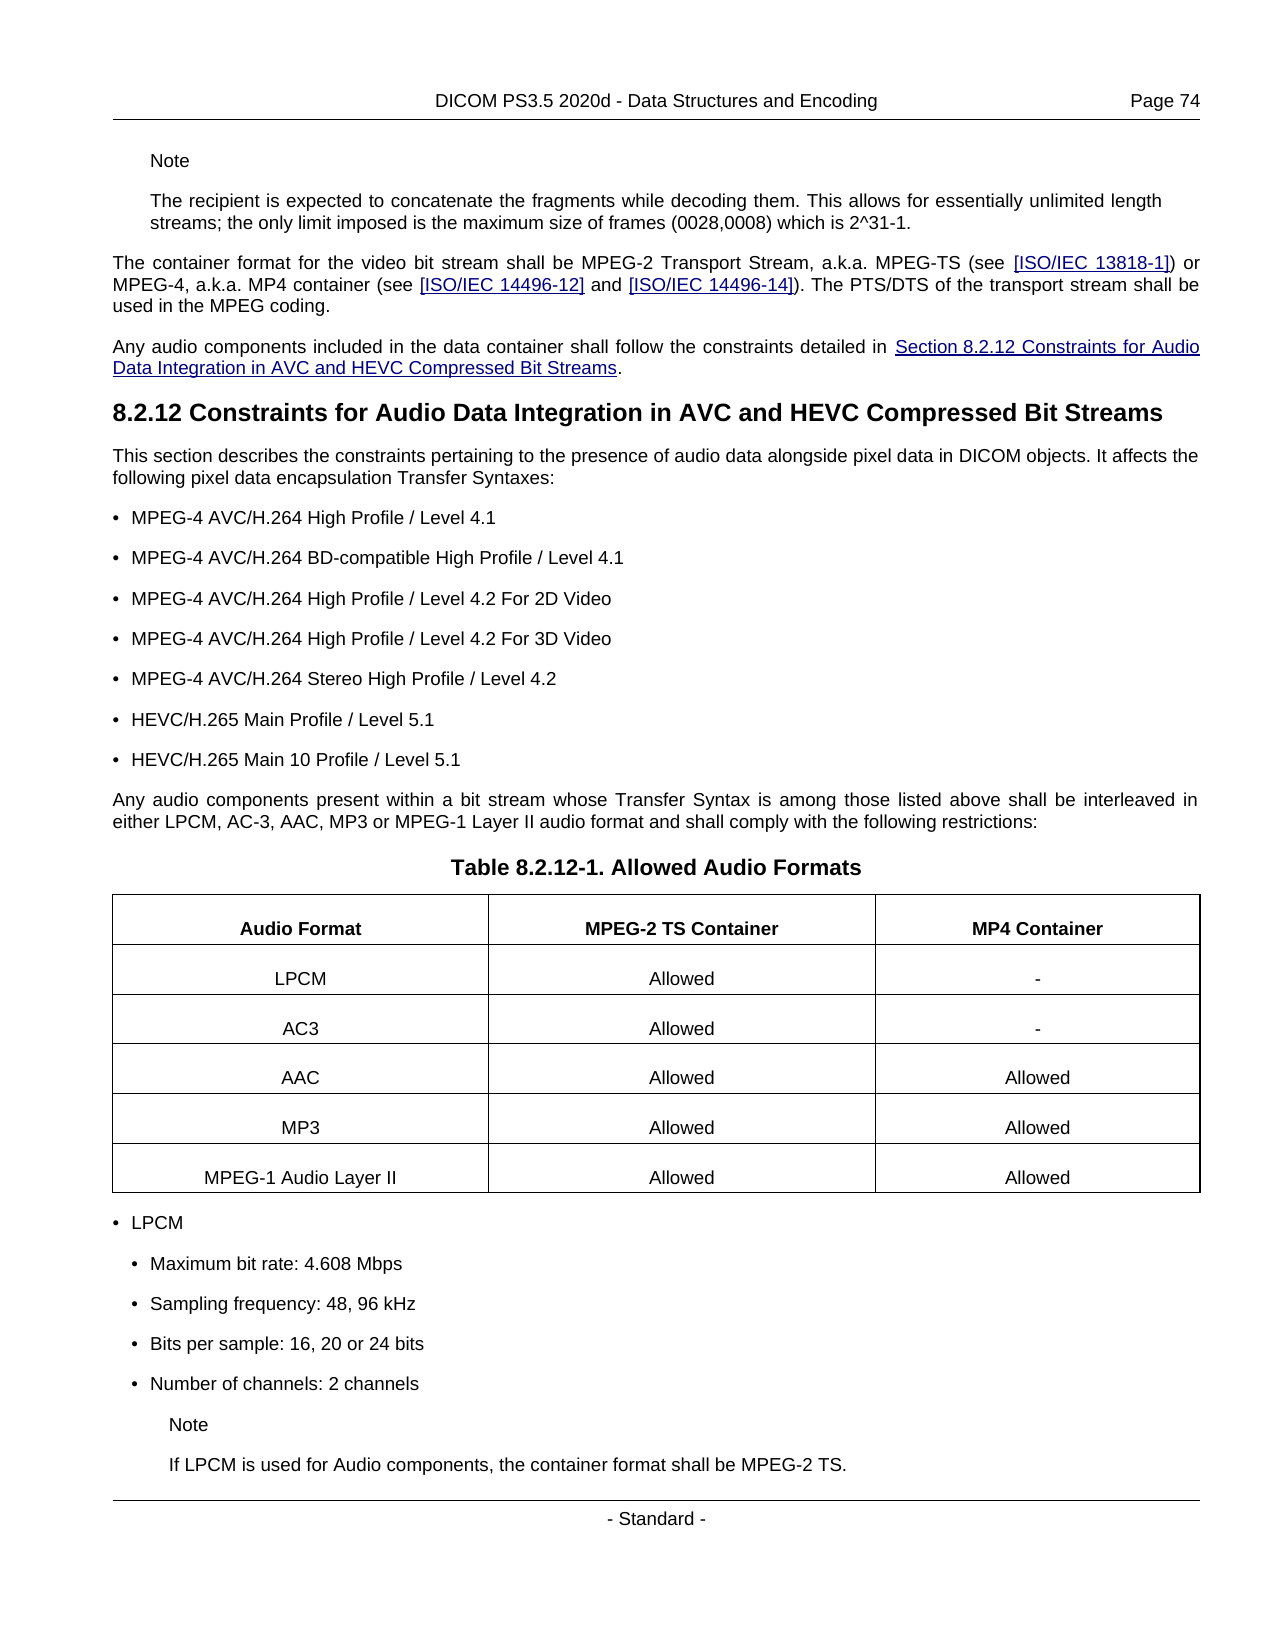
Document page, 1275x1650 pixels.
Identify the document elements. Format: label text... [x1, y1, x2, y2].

text If LPCM is used for Audio components, the container format shall be MPEG-2 TS. [169, 1454, 1162, 1475]
table_cell MPEG-1 Audio Layer II [113, 1144, 488, 1192]
text Note [150, 150, 1162, 172]
text • LPCM [112, 1212, 1200, 1233]
text • MPEG-4 AVC/H.264 High Profile / Level 4.2 For 2D Video [112, 587, 1200, 609]
table_cell AC3 [113, 995, 488, 1043]
table_cell Allowed [876, 1094, 1199, 1142]
text • HEVC/H.265 Main Profile / Level 5.1 [112, 708, 1200, 730]
table_cell Allowed [489, 1144, 875, 1192]
table_header MPEG-2 TS Container [489, 895, 875, 944]
table_cell AAC [113, 1044, 488, 1093]
table_cell - [876, 945, 1199, 993]
table_cell MP3 [113, 1094, 488, 1142]
text 8.2.12 Constraints for Audio Data Integration in AVC and HEVC Compressed Bit Streams [112, 397, 1200, 426]
text • MPEG-4 AVC/H.264 BD-compatible High Profile / Level 4.1 [112, 547, 1200, 569]
table_cell Allowed [489, 995, 875, 1043]
text • Sampling frequency: 48, 96 kHz [131, 1293, 1200, 1314]
table_cell Allowed [489, 945, 875, 993]
text • Maximum bit rate: 4.608 Mbps [131, 1252, 1200, 1274]
text • MPEG-4 AVC/H.264 Stereo High Profile / Level 4.2 [112, 668, 1200, 690]
table_cell Allowed [876, 1044, 1199, 1093]
text • Number of channels: 2 channels [131, 1373, 1200, 1395]
text • MPEG-4 AVC/H.264 High Profile / Level 4.2 For 3D Video [112, 628, 1200, 649]
table_cell - [876, 995, 1199, 1043]
text • HEVC/H.265 Main 10 Profile / Level 5.1 [112, 749, 1200, 770]
table_cell Allowed [489, 1044, 875, 1093]
text • MPEG-4 AVC/H.264 High Profile / Level 4.1 [112, 507, 1200, 528]
text This section describes the constraints pertaining to the presence of audio data alongside pixel data in DICOM objects. It affects the following pixel data encapsulation Transfer Syntaxes: [112, 445, 1200, 488]
table_cell Allowed [876, 1144, 1199, 1192]
table_cell Allowed [489, 1094, 875, 1142]
text The container format for the video bit stream shall be MPEG-2 Transport Stream, a.k.a. MPEG-TS (see [ISO/IEC 13818-1]) or MPEG-4, a.k.a. MP4 container (see [ISO/IEC 14496-12] and [ISO/IEC 14496-14]). The PTS/DTS of the transport stream shall be used in the MPEG coding. [112, 252, 1200, 317]
text • Bits per sample: 16, 20 or 24 bits [131, 1333, 1200, 1354]
text The recipient is expected to concatenate the fragments while decoding them. This allows for essentially unlimited length streams; the only limit imposed is the maximum size of frames (0028,0008) which is 2^31-1. [150, 190, 1162, 233]
table_header MP4 Container [876, 895, 1199, 944]
text Any audio components included in the data container shall follow the constraints detailed in Section 8.2.12 Constraints for Audio Data Integration in AVC and HEVC Compressed Bit Streams. [112, 336, 1200, 379]
text Table 8.2.12-1. Allowed Audio Formats [112, 855, 1200, 881]
text Any audio components present within a bit stream whose Transfer Syntax is among those listed above shall be interleaved in either LPCM, AC-3, AAC, MP3 or MPEG-1 Layer II audio format and shall comply with the following restrictions: [112, 789, 1200, 832]
table_header Audio Format [113, 895, 488, 944]
text Note [169, 1413, 1162, 1435]
table_cell LPCM [113, 945, 488, 993]
